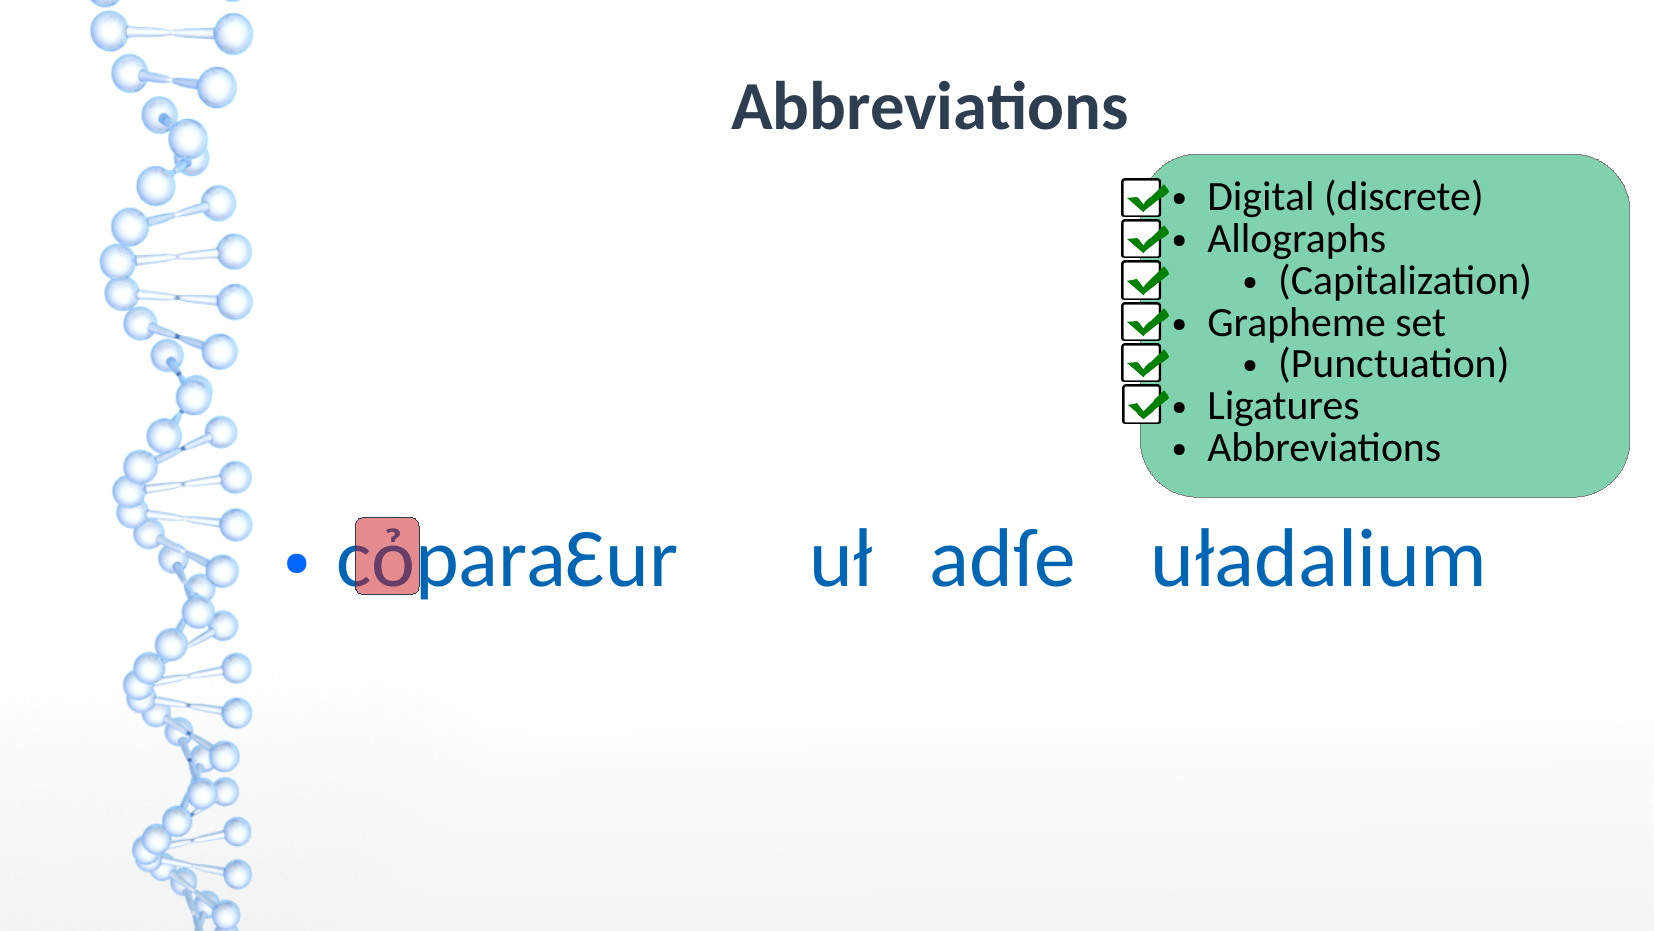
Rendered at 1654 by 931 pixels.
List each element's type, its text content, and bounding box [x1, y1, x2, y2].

title Abbreviations [265, 35, 1595, 189]
text_box Digital (discrete) Allographs (Capitalization) Grapheme set (Punctuation) Ligatures Abbreviations [1140, 154, 1630, 498]
picture [0, 0, 1654, 931]
text_box [355, 517, 420, 595]
list cỏparaƐur uł adſe uładalium [265, 523, 1629, 615]
